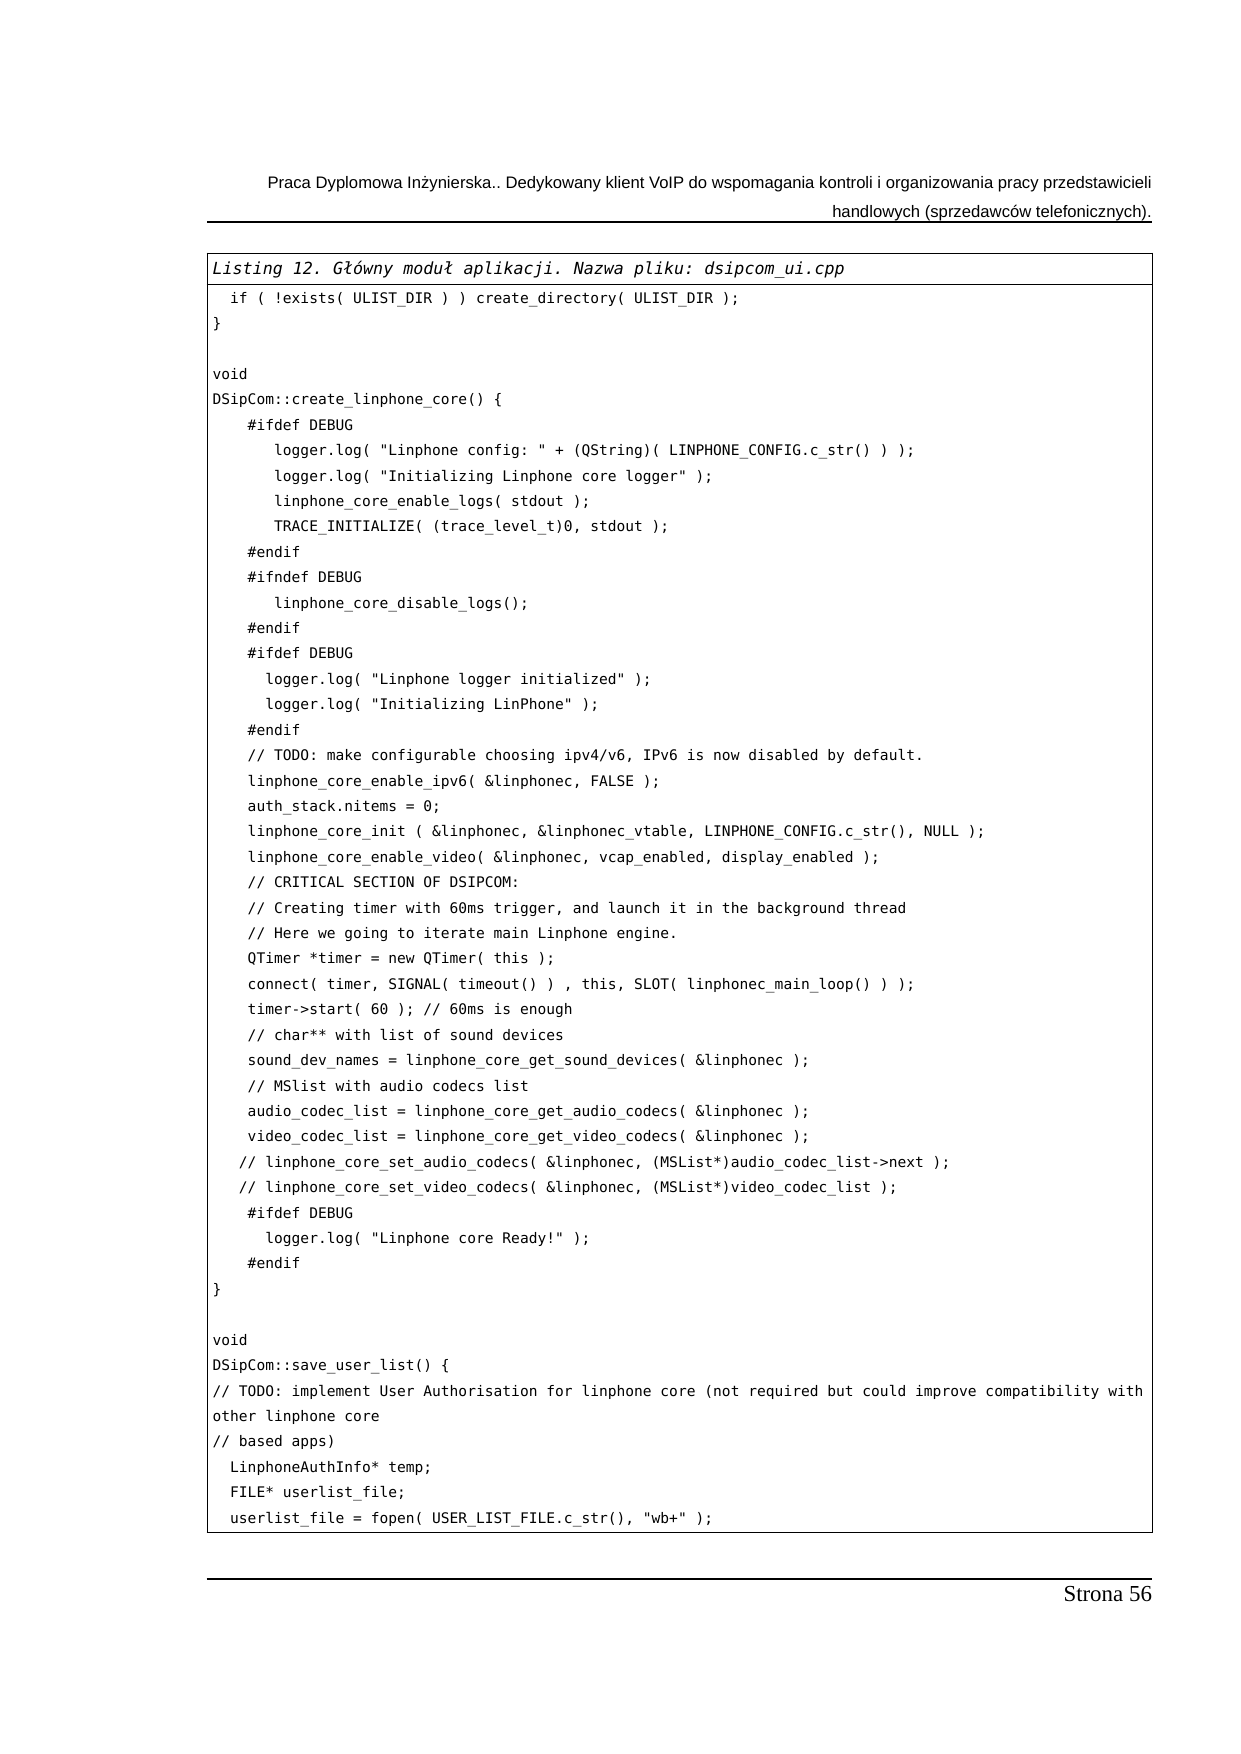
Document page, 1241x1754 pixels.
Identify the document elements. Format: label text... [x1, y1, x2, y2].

table_header Listing 12. Główny moduł aplikacji. Nazwa pliku: dsipcom_ui.cpp [208, 254, 1152, 284]
table_cell if ( !exists( ULIST_DIR ) ) create_directory( ULIST_DIR ); } void DSipCom::create_linphone_core() { #ifdef DEBUG logger.log( "Linphone config: " + (QString)( LINPHONE_CONFIG.c_str() ) ); logger.log( "Initializing Linphone core logger" ); linphone_core_enable_logs( stdout ); TRACE_INITIALIZE( (trace_level_t)0, stdout ); #endif #ifndef DEBUG linphone_core_disable_logs(); #endif #ifdef DEBUG logger.log( "Linphone logger initialized" ); logger.log( "Initializing LinPhone" ); #endif // TODO: make configurable choosing ipv4/v6, IPv6 is now disabled by default. linphone_core_enable_ipv6( &linphonec, FALSE ); auth_stack.nitems = 0; linphone_core_init ( &linphonec, &linphonec_vtable, LINPHONE_CONFIG.c_str(), NULL ); linphone_core_enable_video( &linphonec, vcap_enabled, display_enabled ); // CRITICAL SECTION OF DSIPCOM: // Creating timer with 60ms trigger, and launch it in the background thread // Here we going to iterate main Linphone engine. QTimer *timer = new QTimer( this ); connect( timer, SIGNAL( timeout() ) , this, SLOT( linphonec_main_loop() ) ); timer->start( 60 ); // 60ms is enough // char** with list of sound devices sound_dev_names = linphone_core_get_sound_devices( &linphonec ); // MSlist with audio codecs list audio_codec_list = linphone_core_get_audio_codecs( &linphonec ); video_codec_list = linphone_core_get_video_codecs( &linphonec ); // linphone_core_set_audio_codecs( &linphonec, (MSList*)audio_codec_list->next ); // linphone_core_set_video_codecs( &linphonec, (MSList*)video_codec_list ); #ifdef DEBUG logger.log( "Linphone core Ready!" ); #endif } void DSipCom::save_user_list() { // TODO: implement User Authorisation for linphone core (not required but could improve compatibility with other linphone core // based apps) LinphoneAuthInfo* temp; FILE* userlist_file; userlist_file = fopen( USER_LIST_FILE.c_str(), "wb+" ); [208, 285, 1152, 1532]
